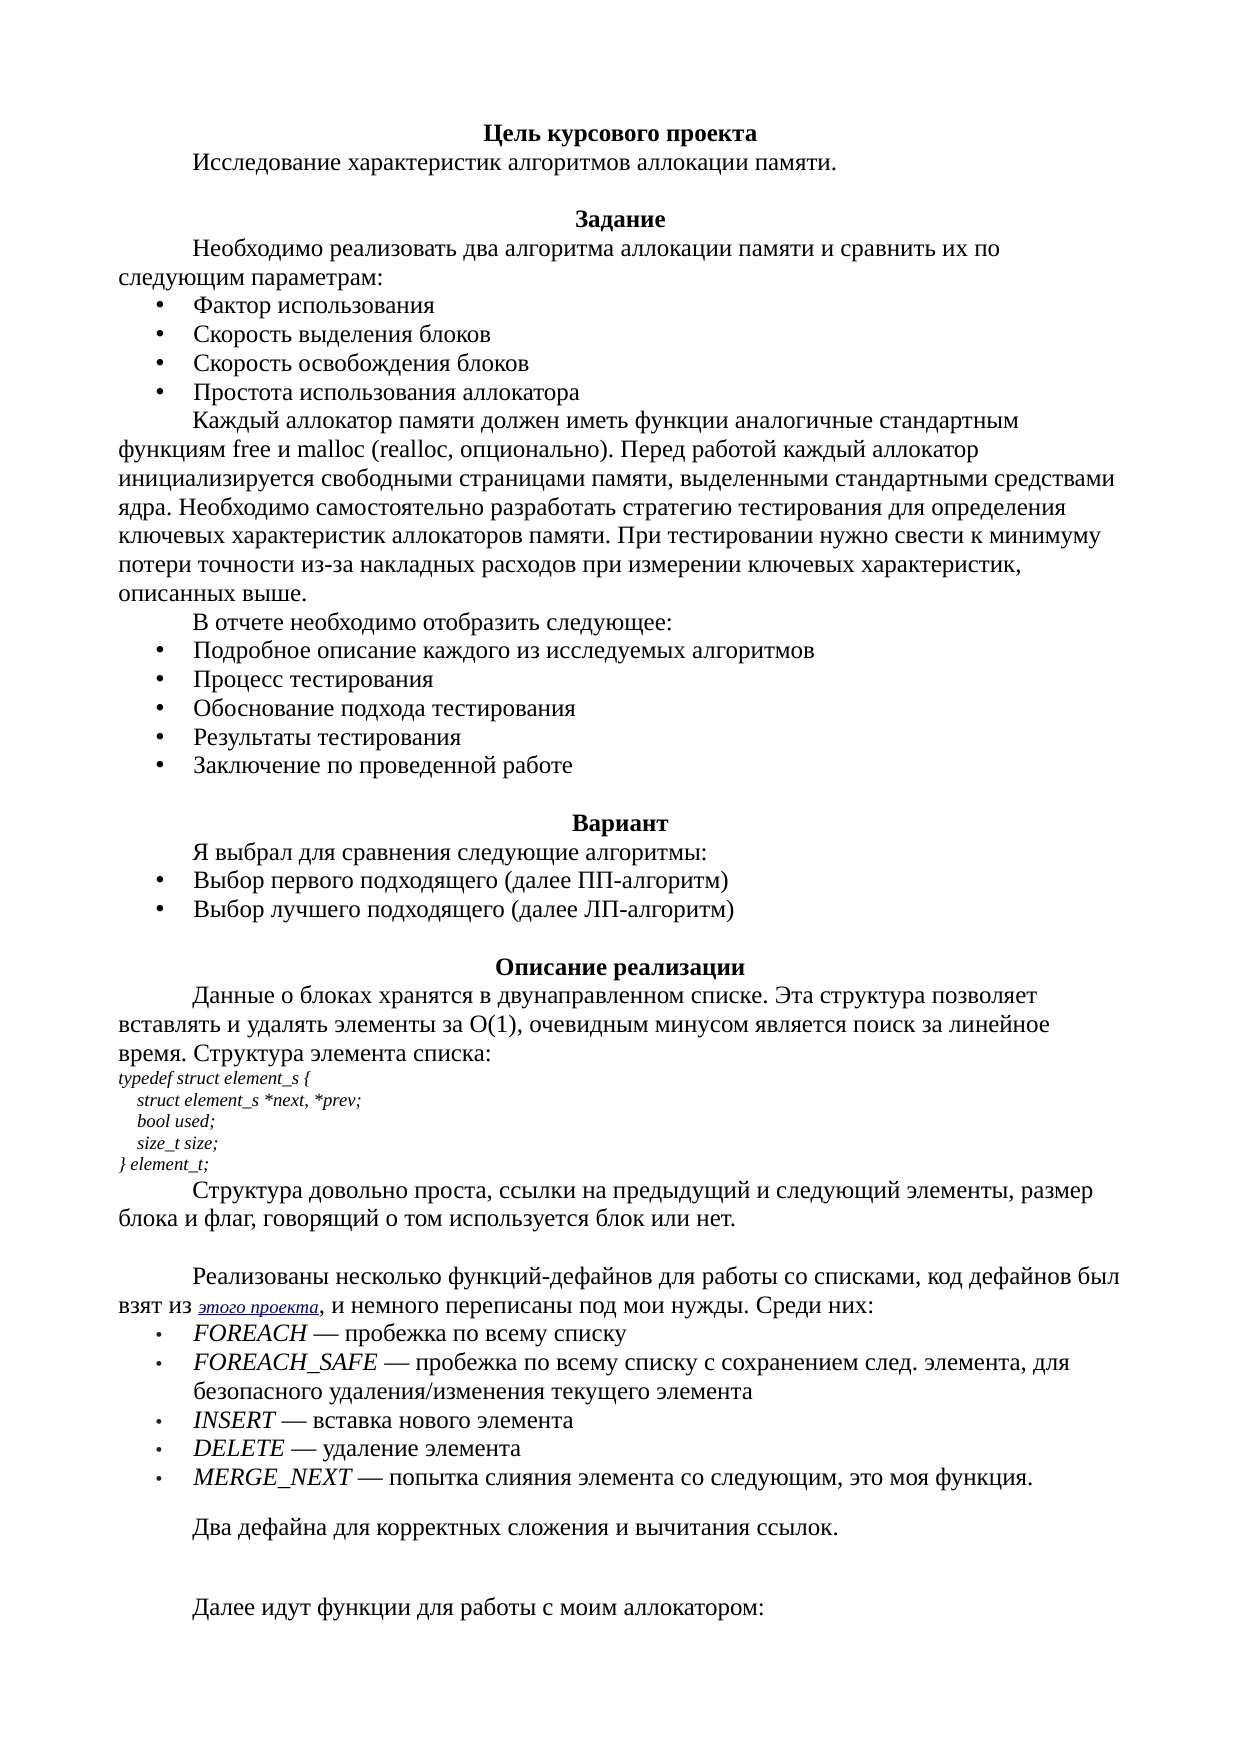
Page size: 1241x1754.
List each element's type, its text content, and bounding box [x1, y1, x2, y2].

list Выбор первого подходящего (далее ПП-алгоритм) [156, 866, 1122, 894]
text Два дефайна для корректных сложения и вычитания ссылок. [118, 1512, 1122, 1541]
text struct element_s *next, *prev; [118, 1088, 1122, 1110]
list Результаты тестирования [156, 722, 1122, 751]
text Данные о блоках хранятся в двунаправленном списке. Эта структура позволяет вставлять и удалять элементы за О(1), очевидным минусом является поиск за линейное время. Структура элемента списка: [118, 981, 1122, 1067]
text } element_t; [118, 1153, 1122, 1175]
list Фактор использования [156, 291, 1122, 319]
list Подробное описание каждого из исследуемых алгоритмов [156, 636, 1122, 664]
text bool used; [118, 1110, 1122, 1132]
list FOREACH_SAFE — пробежка по всему списку с сохранением след. элемента, для безопасного удаления/изменения текущего элемента [156, 1347, 1122, 1405]
text Далее идут функции для работы с моим аллокатором: [118, 1592, 1122, 1620]
text Необходимо реализовать два алгоритма аллокации памяти и сравнить их по следующим параметрам: [118, 233, 1122, 291]
text Реализованы несколько функций-дефайнов для работы со списками, код дефайнов был взят из этого проекта, и немного переписаны под мои нужды. Среди них: [118, 1261, 1122, 1318]
list FOREACH — пробежка по всему списку [156, 1318, 1122, 1347]
list Заключение по проведенной работе [156, 751, 1122, 779]
text Цель курсового проекта [118, 118, 1122, 147]
list Простота использования аллокатора [156, 377, 1122, 406]
list INSERT — вставка нового элемента [156, 1405, 1122, 1433]
list DELETE — удаление элемента [156, 1433, 1122, 1462]
list Скорость выделения блоков [156, 319, 1122, 348]
text Вариант [118, 808, 1122, 837]
text typedef struct element_s { [118, 1067, 1122, 1088]
text size_t size; [118, 1132, 1122, 1153]
text Структура довольно проста, ссылки на предыдущий и следующий элементы, размер блока и флаг, говорящий о том используется блок или нет. [118, 1175, 1122, 1232]
text Задание [118, 204, 1122, 233]
text Исследование характеристик алгоритмов аллокации памяти. [118, 147, 1122, 176]
list Процесс тестирования [156, 664, 1122, 693]
text В отчете необходимо отобразить следующее: [118, 607, 1122, 636]
text Я выбрал для сравнения следующие алгоритмы: [118, 837, 1122, 866]
text Описание реализации [118, 952, 1122, 981]
list MERGE_NEXT — попытка слияния элемента со следующим, это моя функция. [156, 1462, 1122, 1491]
text Каждый аллокатор памяти должен иметь функции аналогичные стандартным функциям free и malloc (realloc, опционально). Перед работой каждый аллокатор инициализируется свободными страницами памяти, выделенными стандартными средствами ядра. Необходимо самостоятельно разработать стратегию тестирования для определения ключевых характеристик аллокаторов памяти. При тестировании нужно свести к минимуму потери точности из-за накладных расходов при измерении ключевых характеристик, описанных выше. [118, 406, 1122, 607]
list Скорость освобождения блоков [156, 348, 1122, 377]
list Обоснование подхода тестирования [156, 693, 1122, 722]
list Выбор лучшего подходящего (далее ЛП-алгоритм) [156, 894, 1122, 923]
